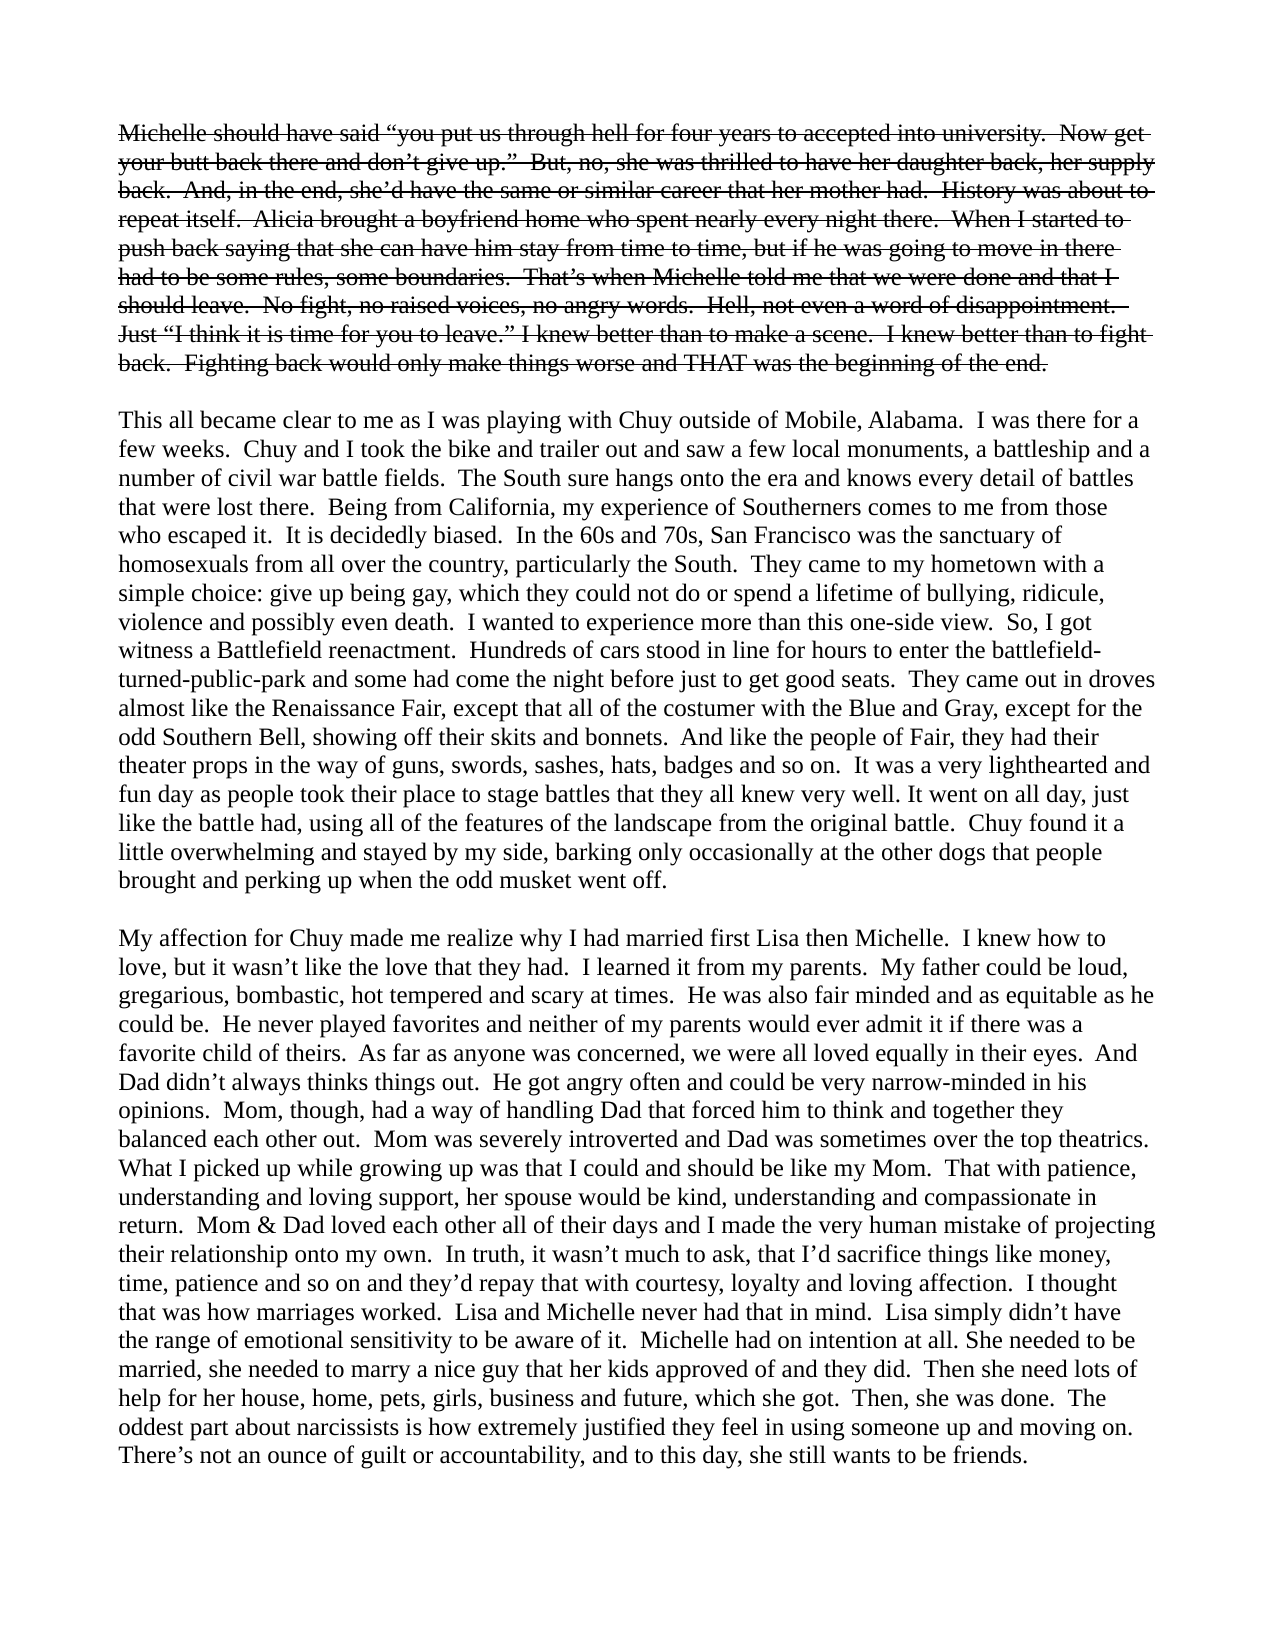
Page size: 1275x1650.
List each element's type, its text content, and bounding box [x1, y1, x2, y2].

text My affection for Chuy made me realize why I had married first Lisa then Michelle. I knew how to love, but it wasn’t like the love that they had. I learned it from my parents. My father could be loud, gregarious, bombastic, hot tempered and scary at times. He was also fair minded and as equitable as he could be. He never played favorites and neither of my parents would ever admit it if there was a favorite child of theirs. As far as anyone was concerned, we were all loved equally in their eyes. And Dad didn’t always thinks things out. He got angry often and could be very narrow-minded in his opinions. Mom, though, had a way of handling Dad that forced him to think and together they balanced each other out. Mom was severely introverted and Dad was sometimes over the top theatrics. What I picked up while growing up was that I could and should be like my Mom. That with patience, understanding and loving support, her spouse would be kind, understanding and compassionate in return. Mom & Dad loved each other all of their days and I made the very human mistake of projecting their relationship onto my own. In truth, it wasn’t much to ask, that I’d sacrifice things like money, time, patience and so on and they’d repay that with courtesy, loyalty and loving affection. I thought that was how marriages worked. Lisa and Michelle never had that in mind. Lisa simply didn’t have the range of emotional sensitivity to be aware of it. Michelle had on intention at all. She needed to be married, she needed to marry a nice guy that her kids approved of and they did. Then she need lots of help for her house, home, pets, girls, business and future, which she got. Then, she was done. The oddest part about narcissists is how extremely justified they feel in using someone up and moving on. There’s not an ounce of guilt or accountability, and to this day, she still wants to be friends. [118, 923, 1157, 1469]
text Michelle should have said “you put us through hell for four years to accepted into university. Now get your butt back there and don’t give up.” But, no, she was thrilled to have her daughter back, her supply back. And, in the end, she’d have the same or similar career that her mother had. History was about to repeat itself. Alicia brought a boyfriend home who spent nearly every night there. When I started to push back saying that she can have him stay from time to time, but if he was going to move in there had to be some rules, some boundaries. That’s when Michelle told me that we were done and that I should leave. No fight, no raised voices, no angry words. Hell, not even a word of disappointment. Just “I think it is time for you to leave.” I knew better than to make a scene. I knew better than to fight back. Fighting back would only make things worse and THAT was the beginning of the end. [118, 118, 1157, 377]
text This all became clear to me as I was playing with Chuy outside of Mobile, Alabama. I was there for a few weeks. Chuy and I took the bike and trailer out and saw a few local monuments, a battleship and a number of civil war battle fields. The South sure hangs onto the era and knows every detail of battles that were lost there. Being from California, my experience of Southerners comes to me from those who escaped it. It is decidedly biased. In the 60s and 70s, San Francisco was the sanctuary of homosexuals from all over the country, particularly the South. They came to my hometown with a simple choice: give up being gay, which they could not do or spend a lifetime of bullying, ridicule, violence and possibly even death. I wanted to experience more than this one-side view. So, I got witness a Battlefield reenactment. Hundreds of cars stood in line for hours to enter the battlefield-turned-public-park and some had come the night before just to get good seats. They came out in droves almost like the Renaissance Fair, except that all of the costumer with the Blue and Gray, except for the odd Southern Bell, showing off their skits and bonnets. And like the people of Fair, they had their theater props in the way of guns, swords, sashes, hats, badges and so on. It was a very lighthearted and fun day as people took their place to stage battles that they all knew very well. It went on all day, just like the battle had, using all of the features of the landscape from the original battle. Chuy found it a little overwhelming and stayed by my side, barking only occasionally at the other dogs that people brought and perking up when the odd musket went off. [118, 406, 1157, 894]
